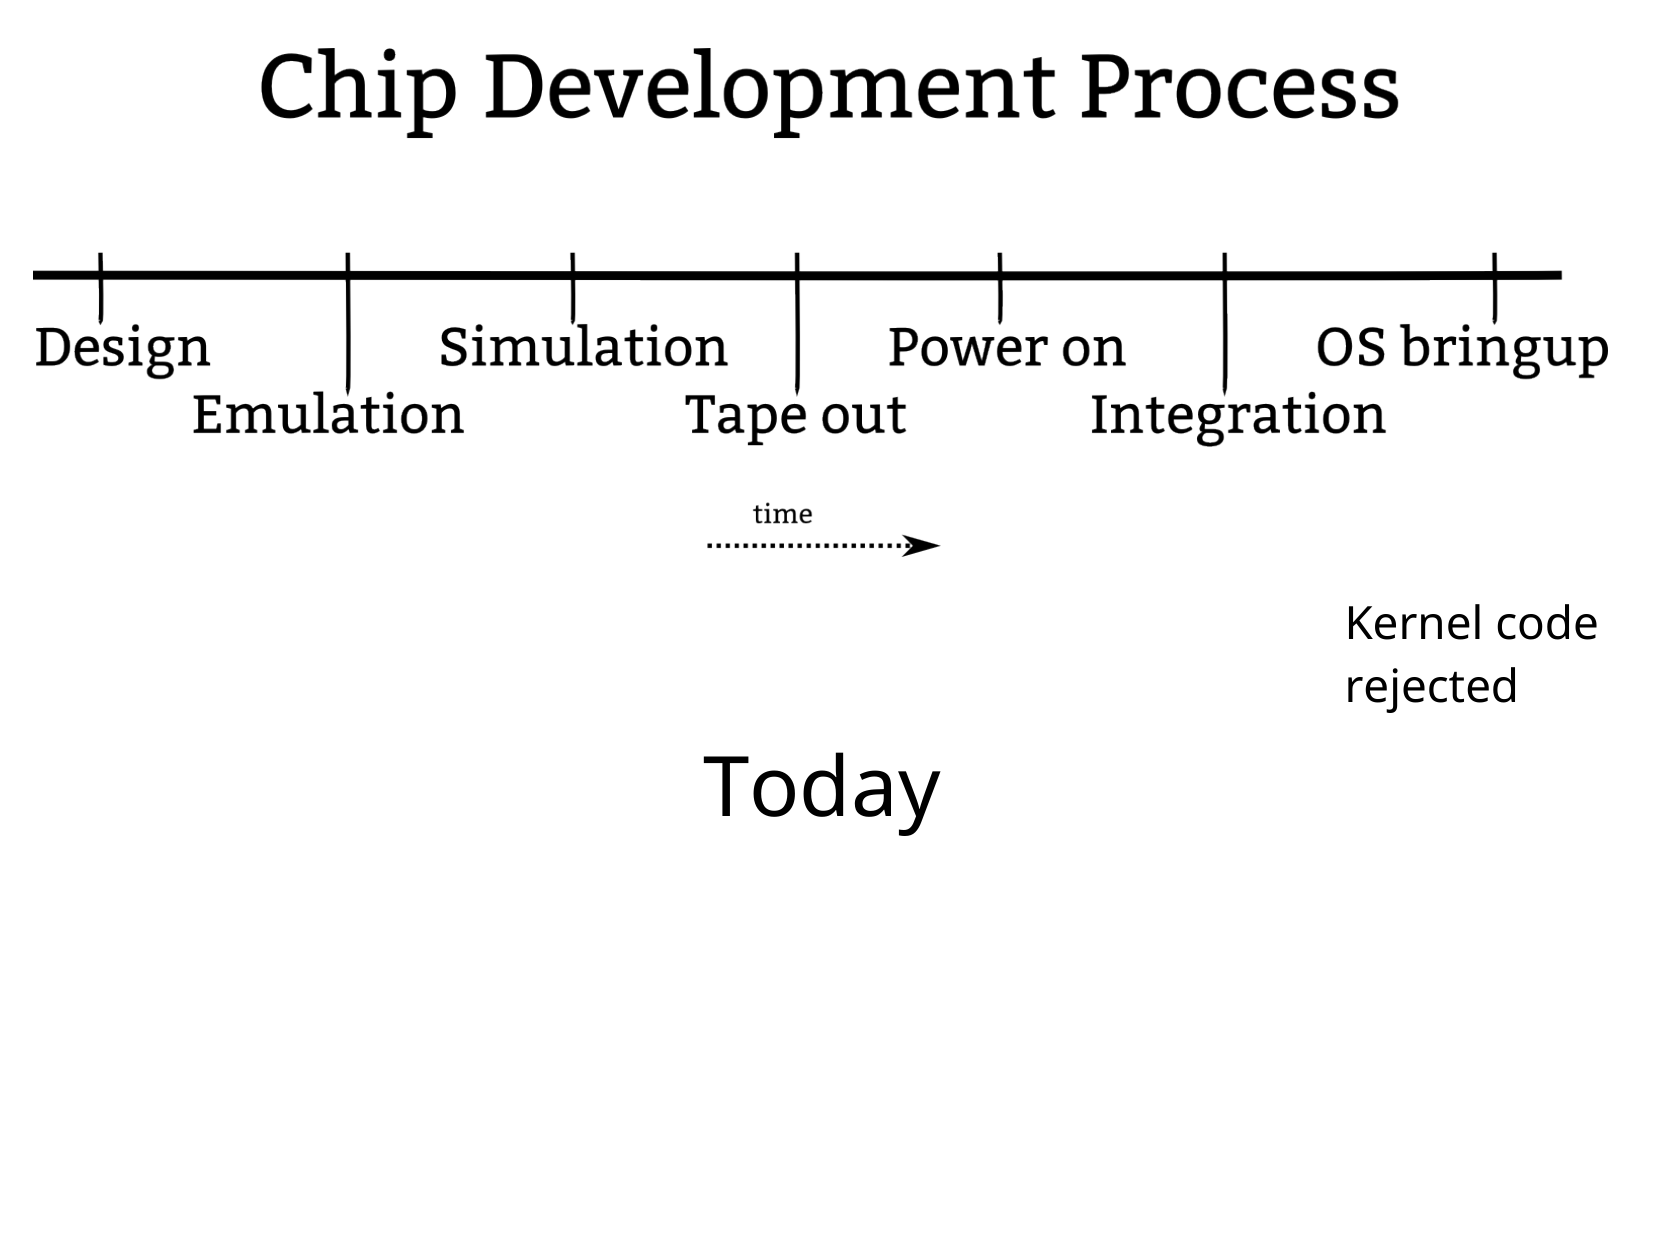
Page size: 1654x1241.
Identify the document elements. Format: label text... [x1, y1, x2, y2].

text_box Today [685, 717, 962, 838]
picture [33, 48, 1608, 557]
text_box Kernel code rejected [1329, 583, 1619, 708]
